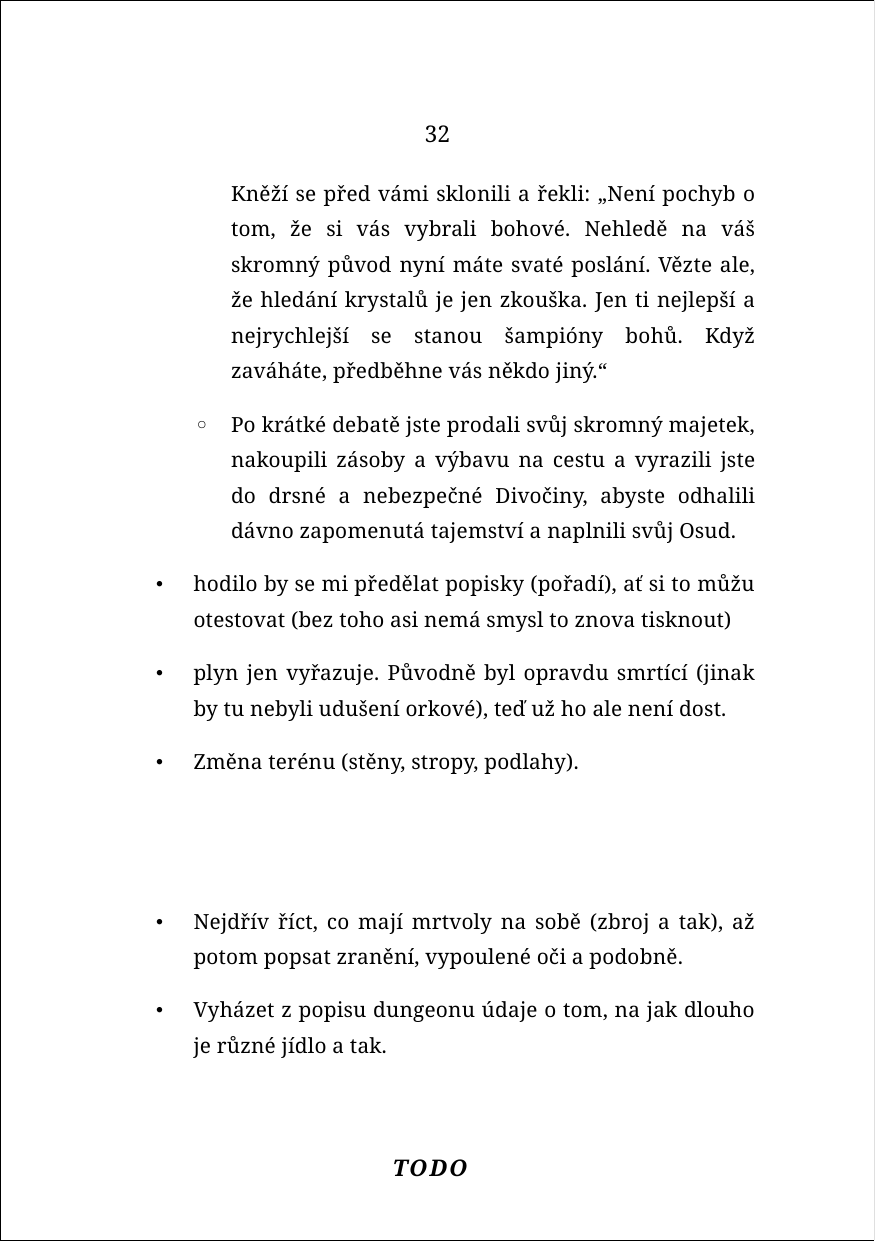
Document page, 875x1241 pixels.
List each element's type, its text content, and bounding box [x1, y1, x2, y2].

list Vyházet z popisu dungeonu údaje o tom, na jak dlouho je různé jídlo a tak. [156, 996, 756, 1059]
list Nejdřív říct, co mají mrtvoly na sobě (zbroj a tak), až potom popsat zranění, vypoulené oči a podobně. [156, 907, 756, 971]
list plyn jen vyřazuje. Původně byl opravdu smrtící (jinak by tu nebyli udušení orkové), teď už ho ale není dost. [156, 658, 756, 722]
list hodilo by se mi předělat popisky (pořadí), ať si to můžu otestovat (bez toho asi nemá smysl to znova tisknout) [156, 569, 756, 633]
list Změna terénu (stěny, stropy, podlahy). [156, 747, 756, 776]
list Po krátké debatě jste prodali svůj skromný majetek, nakoupili zásoby a výbavu na cestu a vyrazili jste do drsné a nebezpečné Divočiny, abyste odhalili dávno zapomenutá tajemství a naplnili svůj Osud. [193, 410, 756, 545]
list Kněží se před vámi sklonili a řekli: „Není pochyb o tom, že si vás vybrali bohové. Nehledě na váš skromný původ nyní máte svaté poslání. Vězte ale, že hledání krystalů je jen zkouška. Jen ti nejlepší a nejrychlejší se stanou šampióny bohů. Když zaváháte, předběhne vás někdo jiný.“ [193, 179, 756, 385]
